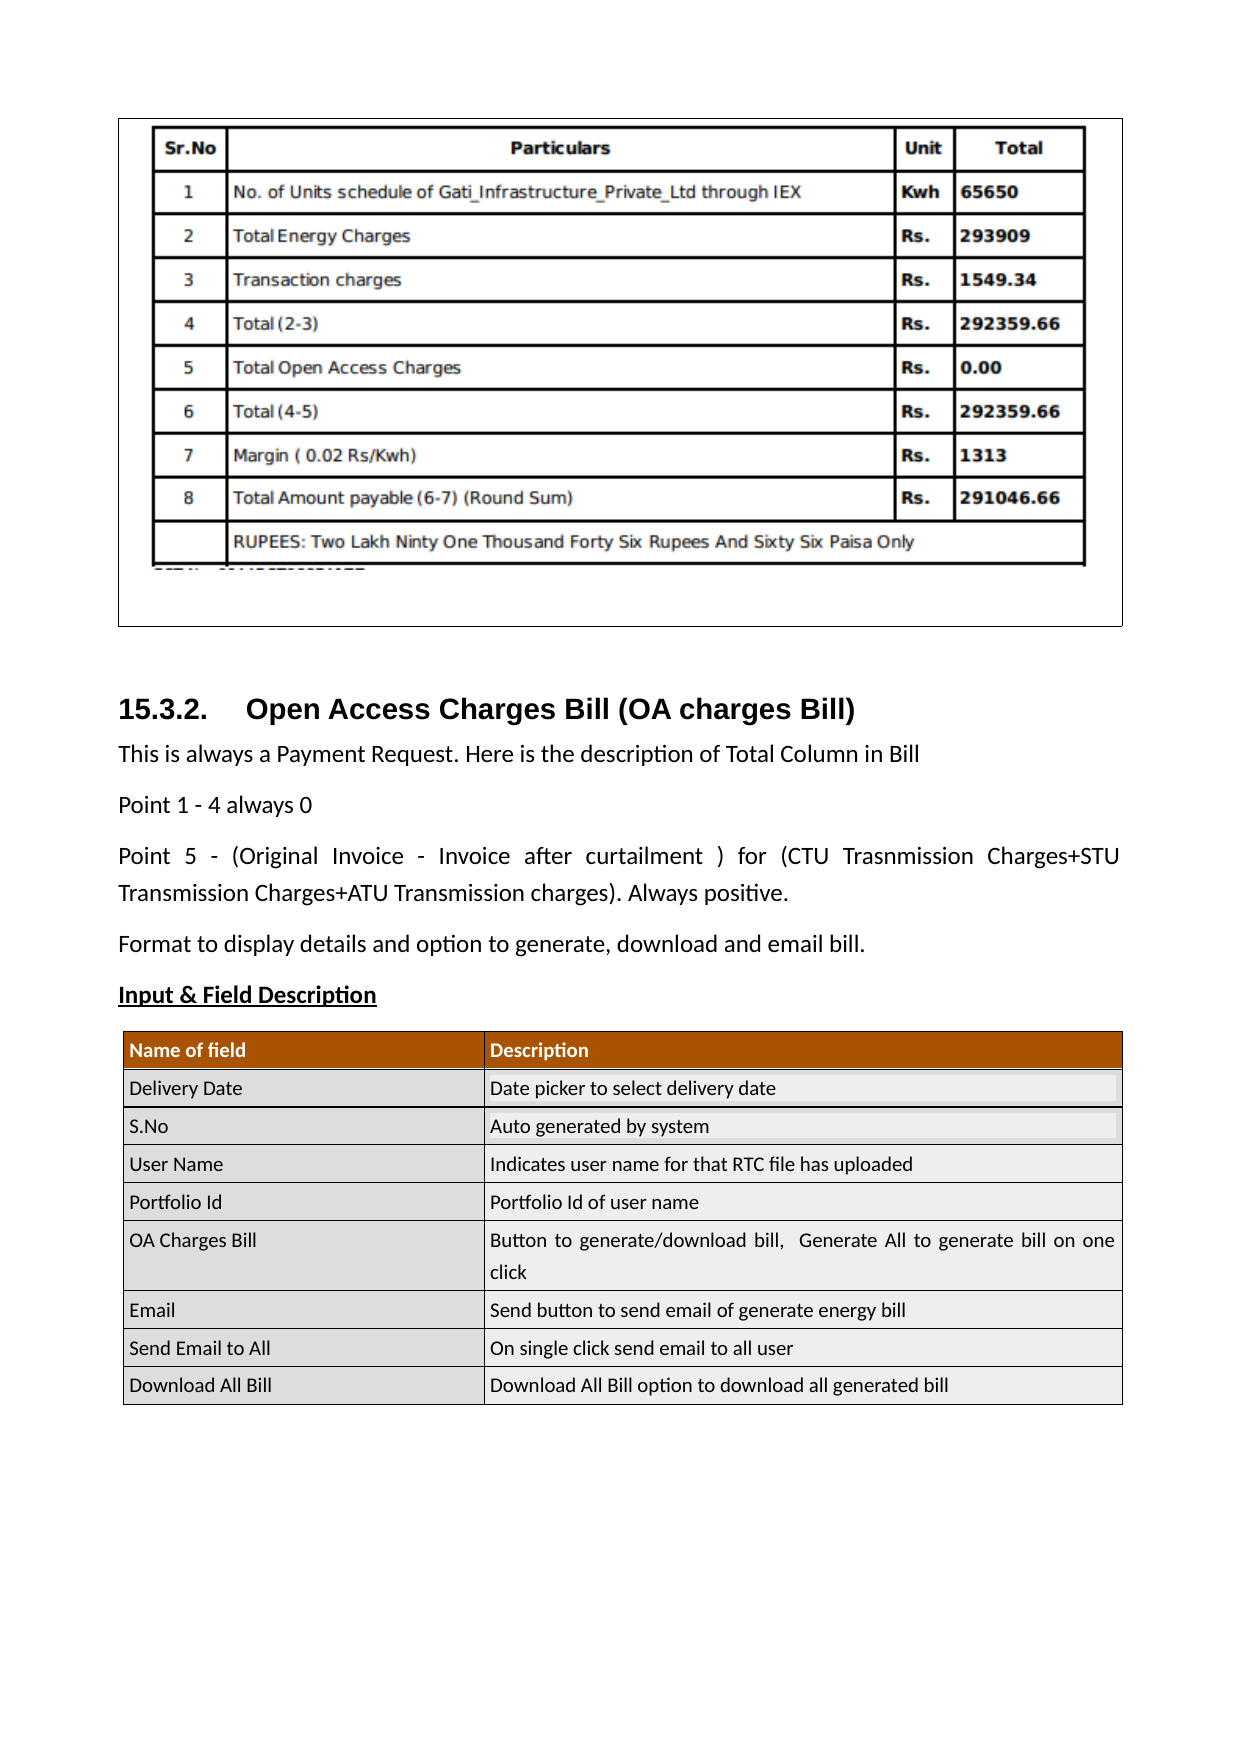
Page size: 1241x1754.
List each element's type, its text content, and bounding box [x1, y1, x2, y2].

table_cell Send Email to All [124, 1329, 484, 1366]
table_cell Download All Bill [124, 1367, 484, 1404]
table_header Name of field [124, 1032, 484, 1068]
picture [149, 123, 1091, 570]
table_cell Indicates user name for that RTC file has uploaded [485, 1145, 1122, 1182]
table_cell [119, 119, 1122, 626]
table_cell Portfolio Id of user name [485, 1183, 1122, 1220]
table_cell Button to generate/download bill, Generate All to generate bill on one click [485, 1221, 1122, 1290]
table_cell On single click send email to all user [485, 1329, 1122, 1366]
subtitle Open Access Charges Bill (OA charges Bill) [118, 692, 1122, 726]
text This is always a Payment Request. Here is the description of Total Column in Bill [118, 738, 1122, 769]
table_cell Email [124, 1291, 484, 1328]
table_cell Date picker to select delivery date [485, 1070, 1122, 1106]
table_cell Portfolio Id [124, 1183, 484, 1220]
text Point 5 - (Original Invoice - Invoice after curtailment ) for (CTU Trasnmission Charges+STU Transmission Charges+ATU Transmission charges). Always positive. [118, 841, 1122, 908]
table_cell User Name [124, 1145, 484, 1182]
table_cell Auto generated by system [485, 1108, 1122, 1144]
table_cell OA Charges Bill [124, 1221, 484, 1290]
table_header Description [485, 1032, 1122, 1068]
text Format to display details and option to generate, download and email bill. [118, 928, 1122, 959]
text Point 1 - 4 always 0 [118, 789, 1122, 820]
table_cell Send button to send email of generate energy bill [485, 1291, 1122, 1328]
table_cell Delivery Date [124, 1070, 484, 1106]
table_cell Download All Bill option to download all generated bill [485, 1367, 1122, 1404]
text Input & Field Description [118, 979, 1122, 1010]
table_cell S.No [124, 1108, 484, 1144]
